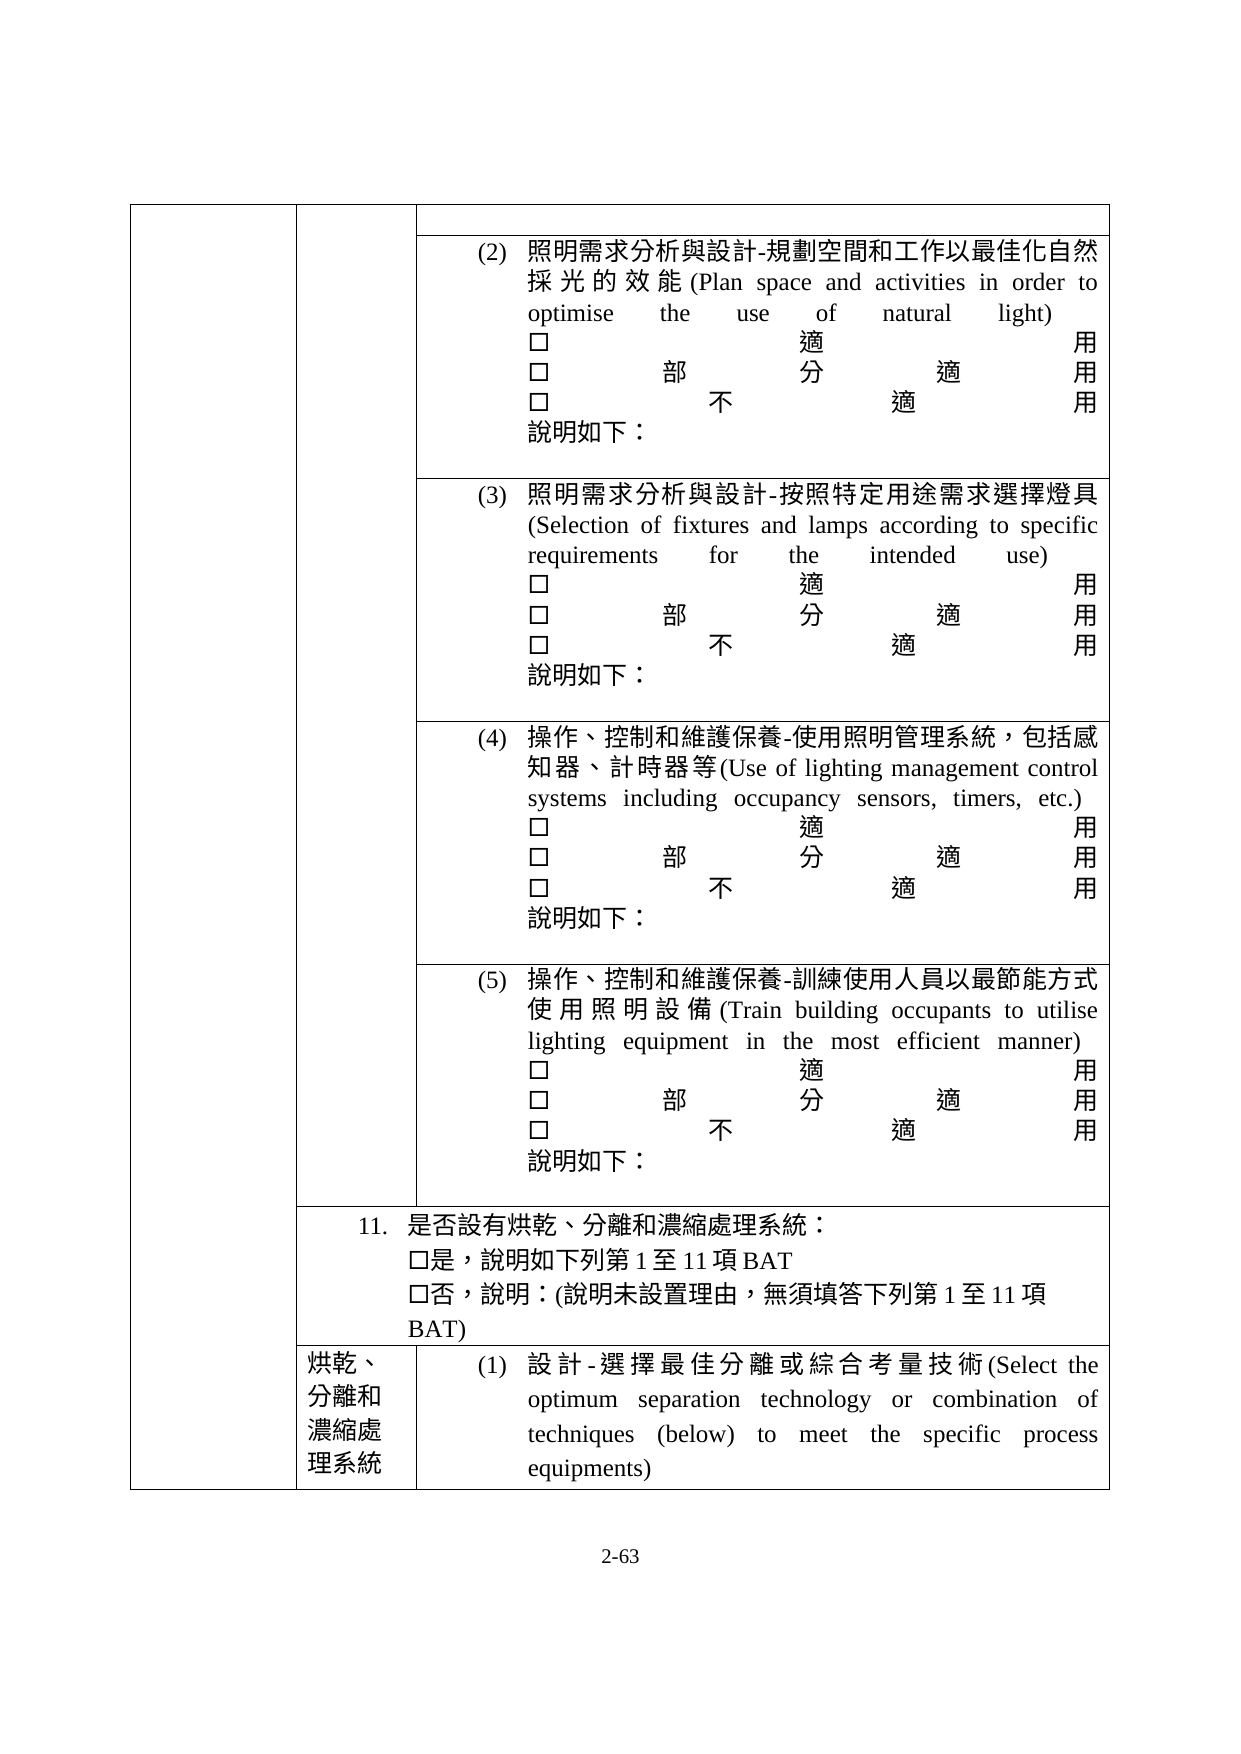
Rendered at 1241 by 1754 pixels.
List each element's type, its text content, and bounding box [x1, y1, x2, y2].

table_cell [417, 205, 1109, 235]
table_cell 烘乾、分離和濃縮處理系統 [297, 1346, 416, 1489]
table_cell 操作、控制和維護保養-使用照明管理系統，包括感知器、計時器等(Use of lighting management control systems including occupancy sensors, timers, etc.) 適用 部分適用 不適用 說明如下： [417, 722, 1109, 963]
table_cell 照明需求分析與設計-按照特定用途需求選擇燈具(Selection of fixtures and lamps according to specific requirements for the intended use) 適用 部分適用 不適用 說明如下： [417, 479, 1109, 721]
table_cell 設計-選擇最佳分離或綜合考量技術(Select the optimum separation technology or combination of techniques (below) to meet the specific process equipments) [417, 1346, 1109, 1489]
table_cell [131, 205, 296, 1489]
table_cell 操作、控制和維護保養-訓練使用人員以最節能方式使用照明設備(Train building occupants to utilise lighting equipment in the most efficient manner) 適用 部分適用 不適用 說明如下： [417, 965, 1109, 1206]
table_cell [297, 205, 416, 1206]
table_cell 照明需求分析與設計-規劃空間和工作以最佳化自然採光的效能(Plan space and activities in order to optimise the use of natural light) 適用 部分適用 不適用 說明如下： [417, 236, 1109, 478]
table_cell 是否設有烘乾、分離和濃縮處理系統： 是，說明如下列第1至11項BAT 否，說明：(說明未設置理由，無須填答下列第1至11項BAT) [297, 1207, 1109, 1345]
